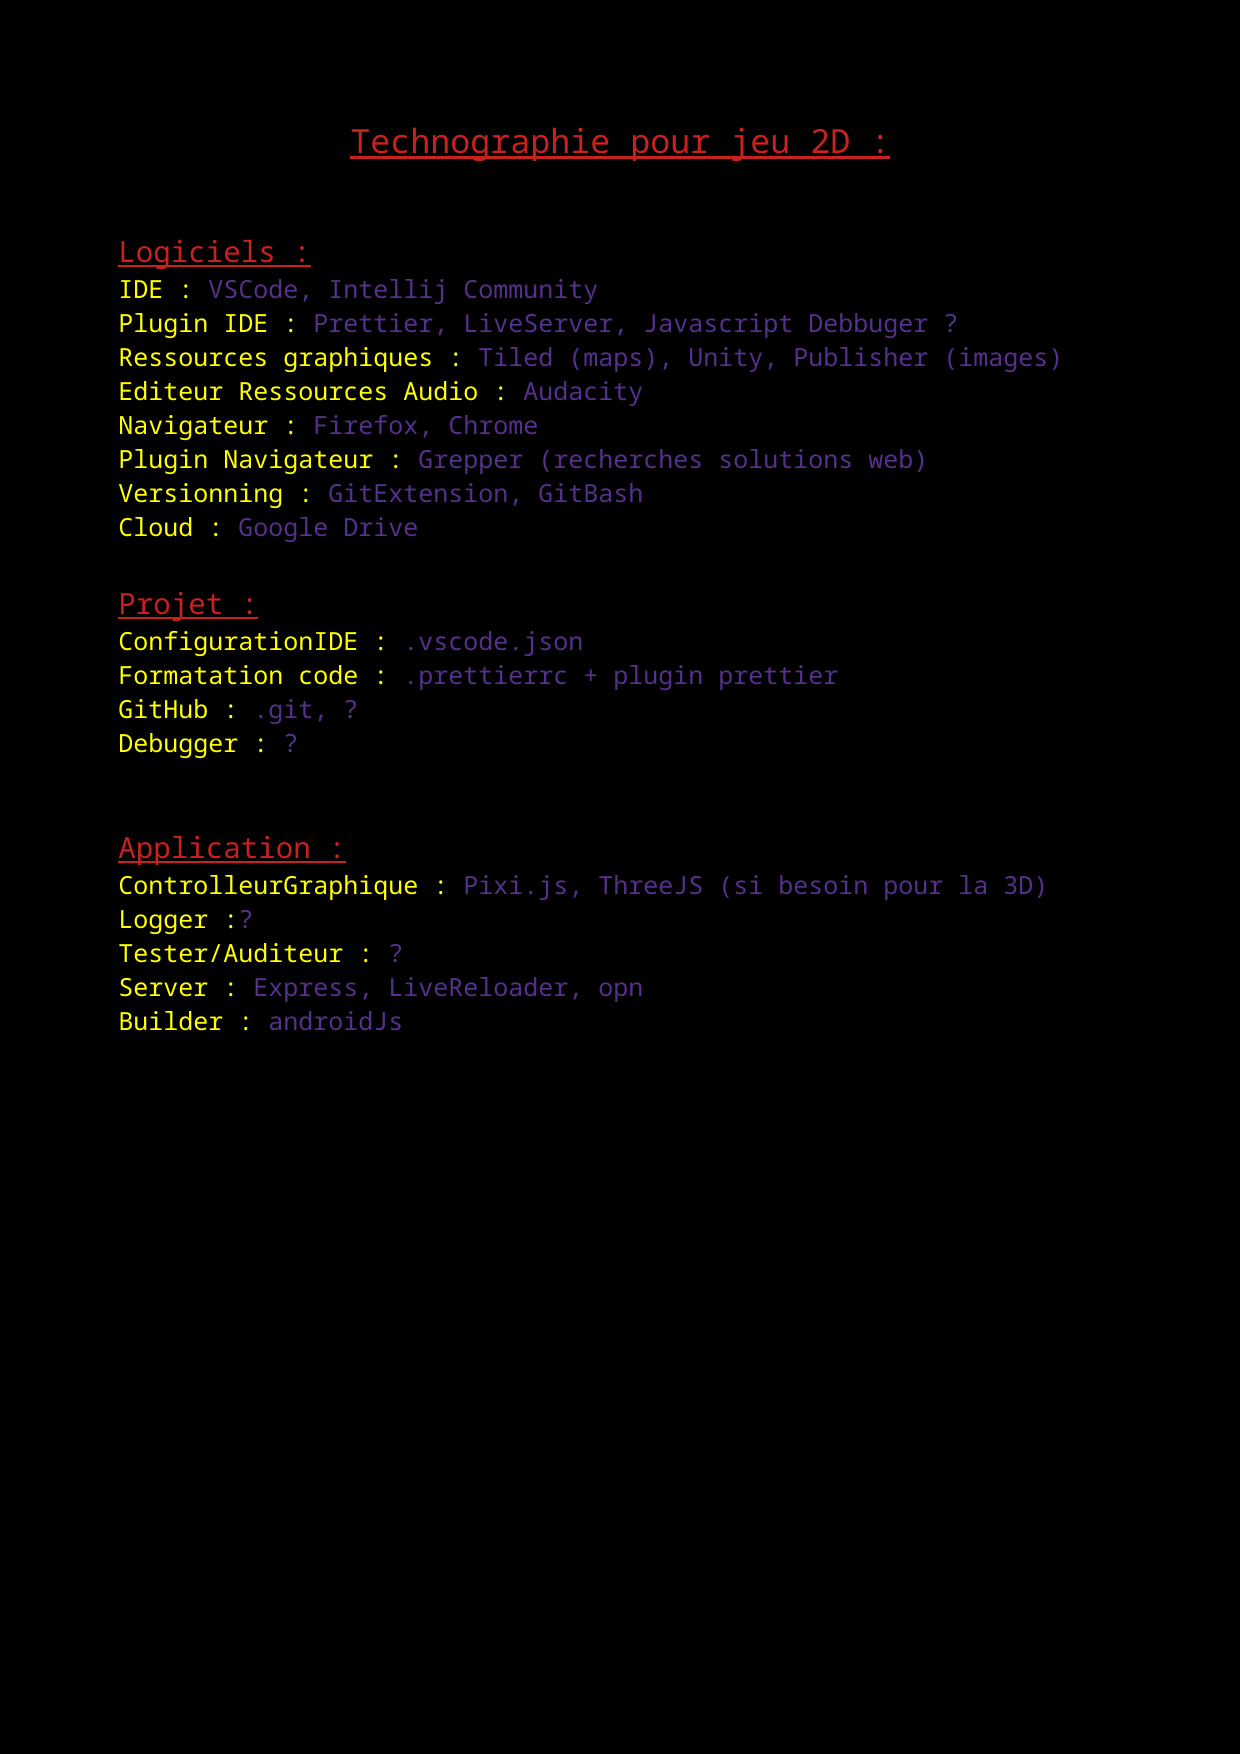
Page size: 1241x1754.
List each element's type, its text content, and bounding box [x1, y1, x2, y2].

text Projet : [118, 583, 1122, 623]
text ControlleurGraphique : Pixi.js, ThreeJS (si besoin pour la 3D) [118, 867, 1122, 901]
text Versionning : GitExtension, GitBash [118, 476, 1122, 510]
text Ressources graphiques : Tiled (maps), Unity, Publisher (images) [118, 339, 1122, 373]
text Technographie pour jeu 2D : [118, 118, 1122, 163]
text ConfigurationIDE : .vscode.json [118, 623, 1122, 657]
text Server : Express, LiveReloader, opn [118, 969, 1122, 1003]
text Navigateur : Firefox, Chrome [118, 408, 1122, 442]
text Logiciels : [118, 232, 1122, 271]
text Tester/Auditeur : ? [118, 935, 1122, 969]
text Builder : androidJs [118, 1003, 1122, 1038]
text GitHub : .git, ? [118, 691, 1122, 725]
text Plugin IDE : Prettier, LiveServer, Javascript Debbuger ? [118, 305, 1122, 339]
text Logger :? [118, 901, 1122, 935]
text Cloud : Google Drive [118, 510, 1122, 544]
text Formatation code : .prettierrc + plugin prettier [118, 657, 1122, 691]
text Debugger : ? [118, 725, 1122, 759]
text Plugin Navigateur : Grepper (recherches solutions web) [118, 442, 1122, 476]
text Editeur Ressources Audio : Audacity [118, 373, 1122, 408]
text Application : [118, 828, 1122, 867]
text IDE : VSCode, Intellij Community [118, 271, 1122, 305]
